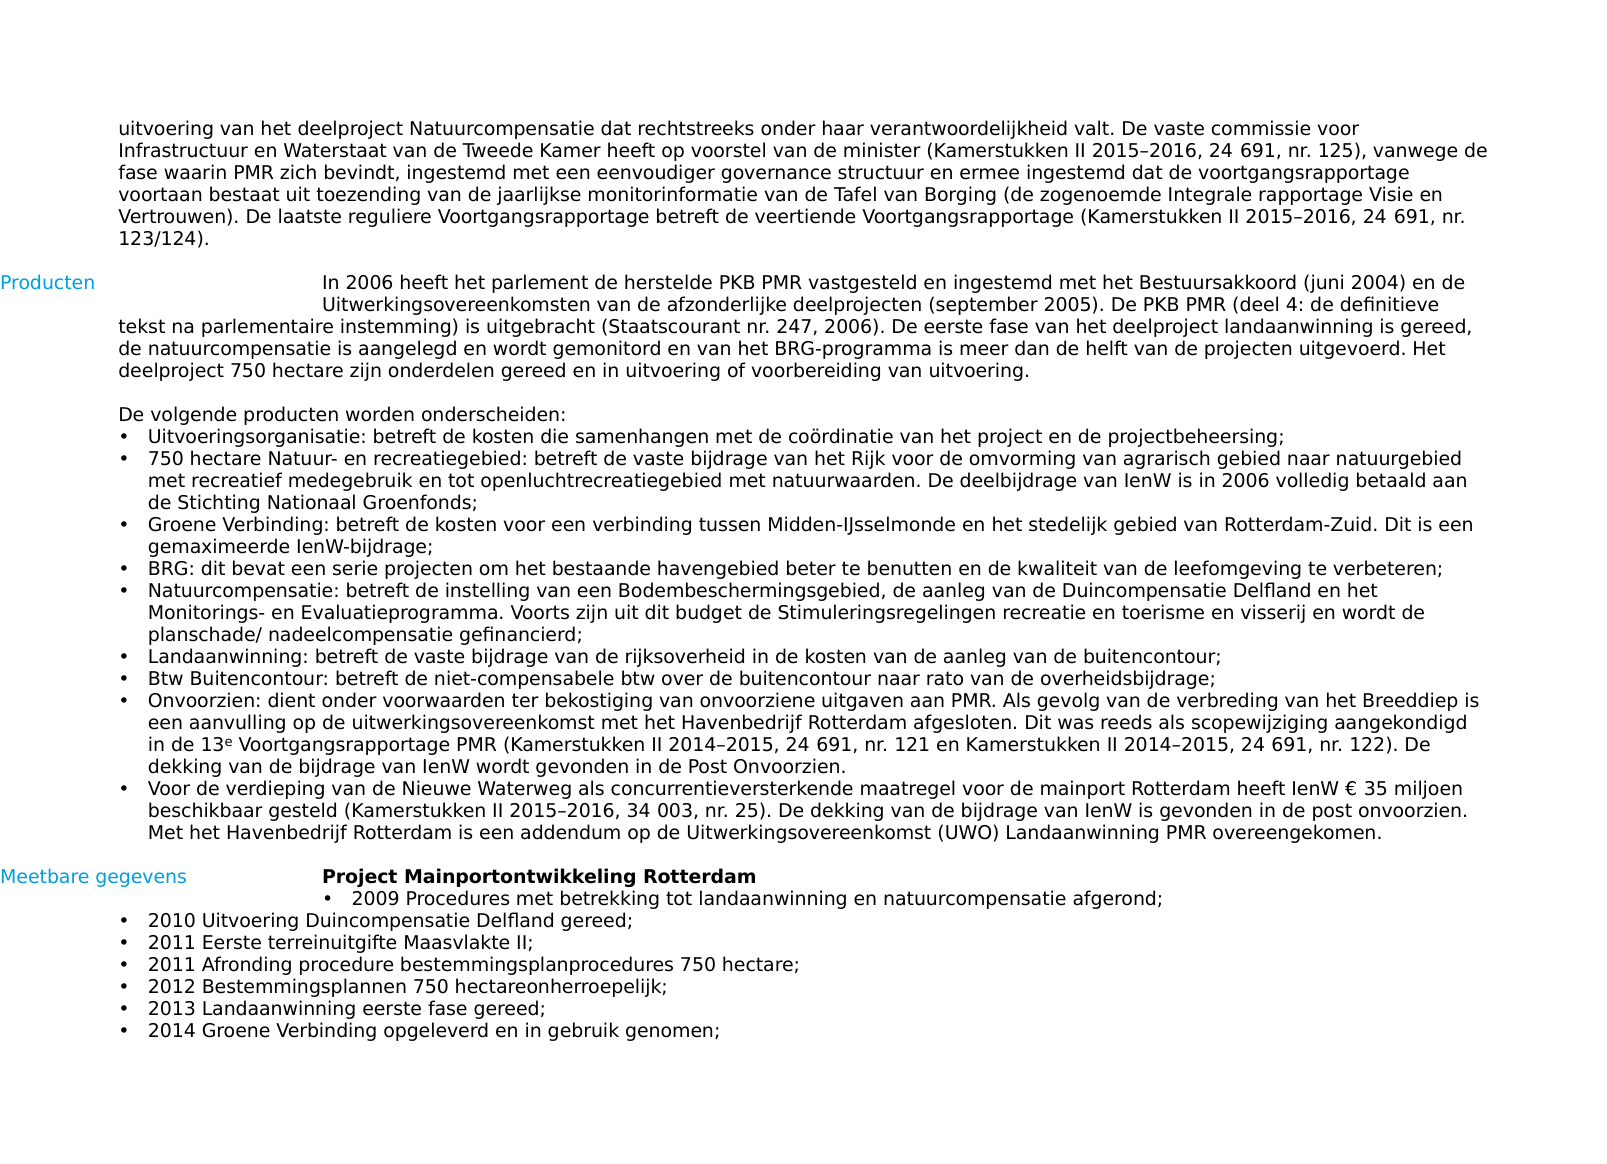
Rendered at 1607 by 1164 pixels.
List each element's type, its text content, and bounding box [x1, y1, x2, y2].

text • Uitvoeringsorganisatie: betreft de kosten die samenhangen met de coördinatie van het project en de projectbeheersing; [118, 426, 1488, 448]
text • 2011 Afronding procedure bestemmingsplanprocedures 750 hectare; [118, 954, 1488, 976]
text • Natuurcompensatie: betreft de instelling van een Bodembeschermingsgebied, de aanleg van de Duincompensatie Delfland en het Monitorings- en Evaluatieprogramma. Voorts zijn uit dit budget de Stimuleringsregelingen recreatie en toerisme en visserij en wordt de planschade/ nadeelcompensatie gefinancierd; [118, 580, 1488, 646]
text • 2011 Eerste terreinuitgifte Maasvlakte II; [118, 932, 1488, 954]
text • 750 hectare Natuur- en recreatiegebied: betreft de vaste bijdrage van het Rijk voor de omvorming van agrarisch gebied naar natuurgebied met recreatief medegebruik en tot openluchtrecreatiegebied met natuurwaarden. De deelbijdrage van IenW is in 2006 volledig betaald aan de Stichting Nationaal Groenfonds; [118, 448, 1488, 514]
subtitle Project Mainportontwikkeling Rotterdam [0, 866, 1488, 896]
text • Groene Verbinding: betreft de kosten voor een verbinding tussen Midden-IJsselmonde en het stedelijk gebied van Rotterdam-Zuid. Dit is een gemaximeerde IenW-bijdrage; [118, 514, 1488, 558]
text • Btw Buitencontour: betreft de niet-compensabele btw over de buitencontour naar rato van de overheidsbijdrage; [118, 668, 1488, 690]
text • 2010 Uitvoering Duincompensatie Delfland gereed; [118, 910, 1488, 932]
text • Onvoorzien: dient onder voorwaarden ter bekostiging van onvoorziene uitgaven aan PMR. Als gevolg van de verbreding van het Breeddiep is een aanvulling op de uitwerkingsovereenkomst met het Havenbedrijf Rotterdam afgesloten. Dit was reeds als scopewijziging aangekondigd in de 13e Voortgangsrapportage PMR (Kamerstukken II 2014–2015, 24 691, nr. 121 en Kamerstukken II 2014–2015, 24 691, nr. 122). De dekking van de bijdrage van IenW wordt gevonden in de Post Onvoorzien. [118, 690, 1488, 778]
text • BRG: dit bevat een serie projecten om het bestaande havengebied beter te benutten en de kwaliteit van de leefomgeving te verbeteren; [118, 558, 1488, 580]
text • 2012 Bestemmingsplannen 750 hectareonherroepelijk; [118, 976, 1488, 998]
text • 2013 Landaanwinning eerste fase gereed; [118, 998, 1488, 1020]
text In 2006 heeft het parlement de herstelde PKB PMR vastgesteld en ingestemd met het Bestuursakkoord (juni 2004) en de Uitwerkingsovereenkomsten van de afzonderlijke deelprojecten (september 2005). De PKB PMR (deel 4: de definitieve tekst na parlementaire instemming) is uitgebracht (Staatscourant nr. 247, 2006). De eerste fase van het deelproject landaanwinning is gereed, de natuurcompensatie is aangelegd en wordt gemonitord en van het BRG-programma is meer dan de helft van de projecten uitgevoerd. Het deelproject 750 hectare zijn onderdelen gereed en in uitvoering of voorbereiding van uitvoering. [0, 272, 1488, 382]
text • 2009 Procedures met betrekking tot landaanwinning en natuurcompensatie afgerond; [118, 888, 1488, 910]
text De volgende producten worden onderscheiden: [118, 404, 1488, 426]
text • Voor de verdieping van de Nieuwe Waterweg als concurrentieversterkende maatregel voor de mainport Rotterdam heeft IenW € 35 miljoen beschikbaar gesteld (Kamerstukken II 2015–2016, 34 003, nr. 25). De dekking van de bijdrage van IenW is gevonden in de post onvoorzien. Met het Havenbedrijf Rotterdam is een addendum op de Uitwerkingsovereenkomst (UWO) Landaanwinning PMR overeengekomen. [118, 778, 1488, 844]
text Meetbare gegevens [0, 866, 322, 888]
text uitvoering van het deelproject Natuurcompensatie dat rechtstreeks onder haar verantwoordelijkheid valt. De vaste commissie voor Infrastructuur en Waterstaat van de Tweede Kamer heeft op voorstel van de minister (Kamerstukken II 2015–2016, 24 691, nr. 125), vanwege de fase waarin PMR zich bevindt, ingestemd met een eenvoudiger governance structuur en ermee ingestemd dat de voortgangsrapportage voortaan bestaat uit toezending van de jaarlijkse monitorinformatie van de Tafel van Borging (de zogenoemde Integrale rapportage Visie en Vertrouwen). De laatste reguliere Voortgangsrapportage betreft de veertiende Voortgangsrapportage (Kamerstukken II 2015–2016, 24 691, nr. 123/124). [118, 118, 1488, 250]
text Producten [0, 272, 322, 294]
text • 2014 Groene Verbinding opgeleverd en in gebruik genomen; [118, 1020, 1488, 1042]
text • Landaanwinning: betreft de vaste bijdrage van de rijksoverheid in de kosten van de aanleg van de buitencontour; [118, 646, 1488, 668]
